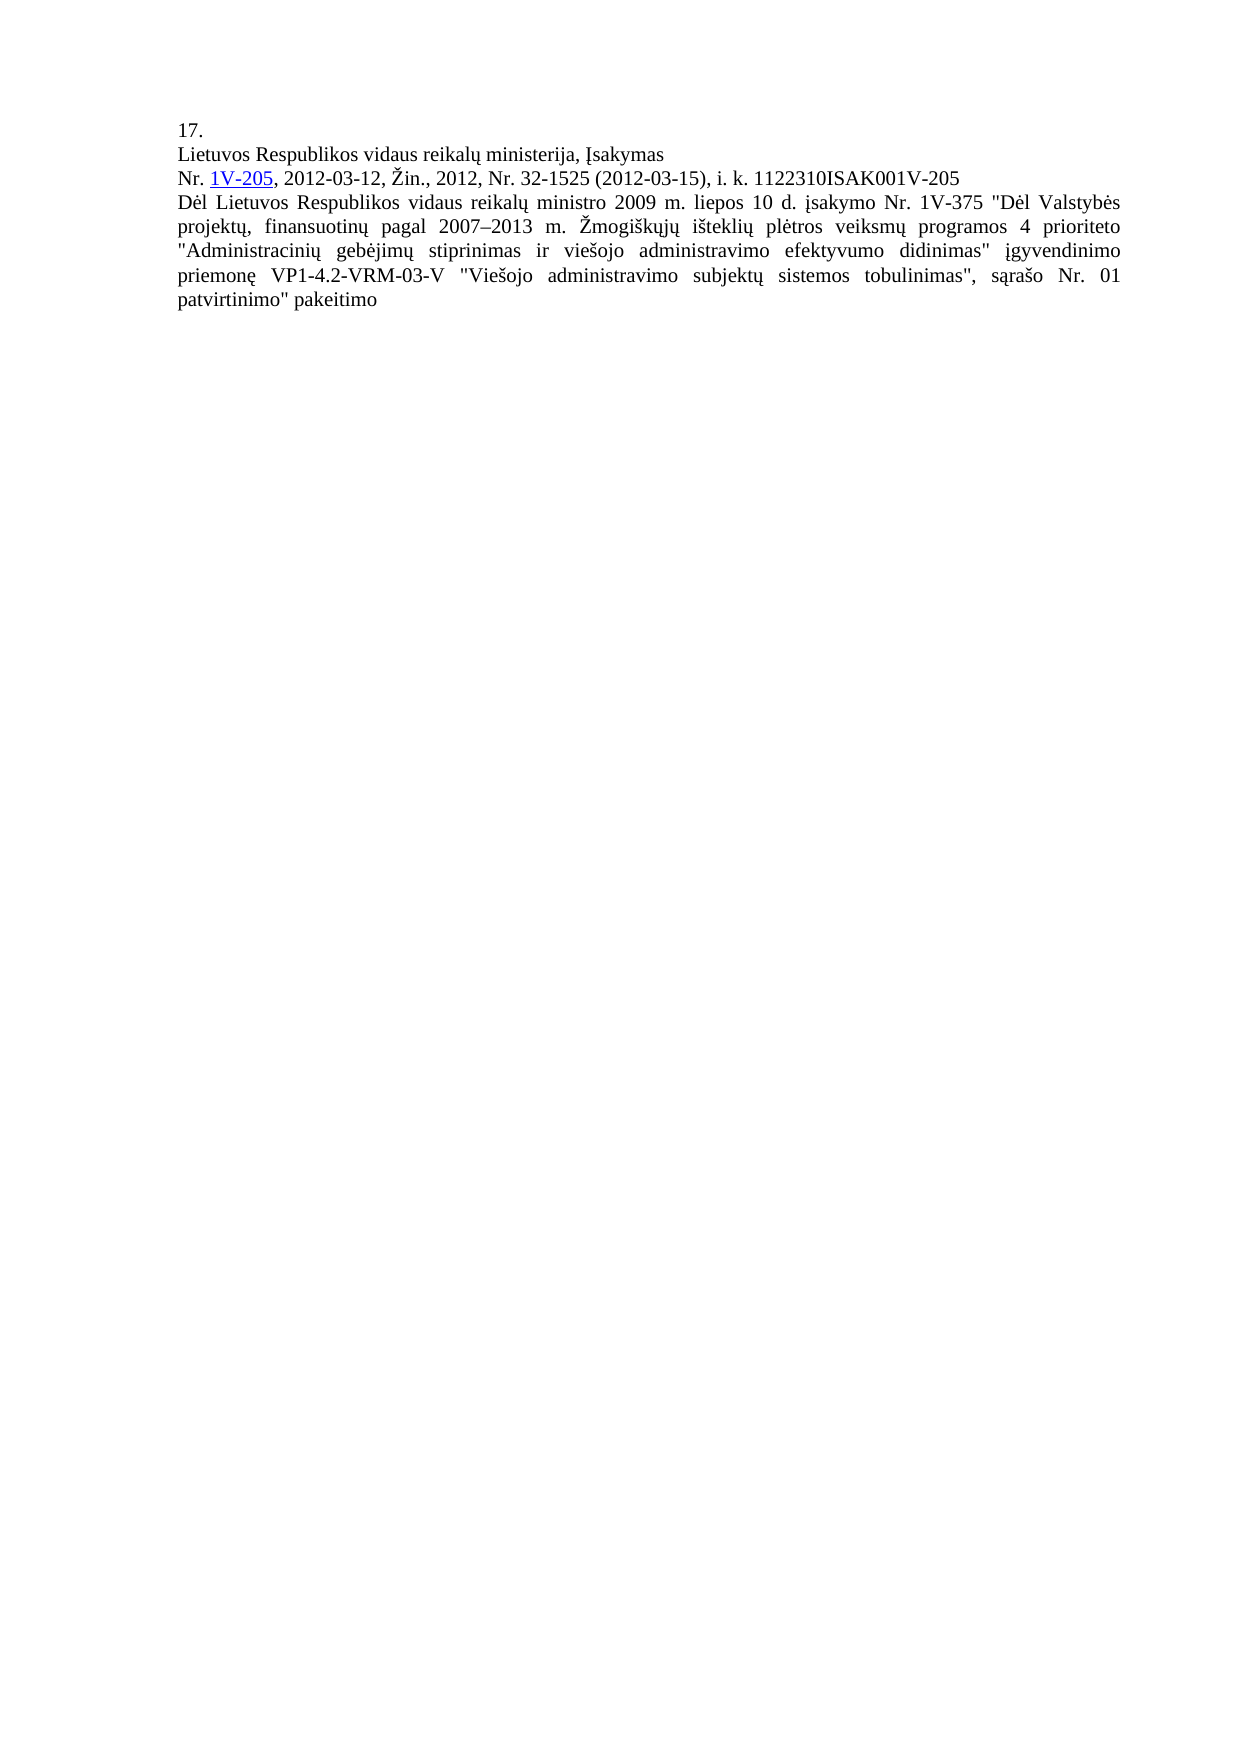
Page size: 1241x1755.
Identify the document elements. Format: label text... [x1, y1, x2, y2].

text Dėl Lietuvos Respublikos vidaus reikalų ministro 2009 m. liepos 10 d. įsakymo Nr. 1V-375 "Dėl Valstybės projektų, finansuotinų pagal 2007–2013 m. Žmogiškųjų išteklių plėtros veiksmų programos 4 prioriteto "Administracinių gebėjimų stiprinimas ir viešojo administravimo efektyvumo didinimas" įgyvendinimo priemonę VP1-4.2-VRM-03-V "Viešojo administravimo subjektų sistemos tobulinimas", sąrašo Nr. 01 patvirtinimo" pakeitimo [177, 190, 1122, 311]
text 17. [177, 118, 1122, 142]
text Lietuvos Respublikos vidaus reikalų ministerija, Įsakymas [177, 142, 1122, 166]
text Nr. 1V-205, 2012-03-12, Žin., 2012, Nr. 32-1525 (2012-03-15), i. k. 1122310ISAK001V-205 [177, 166, 1122, 190]
